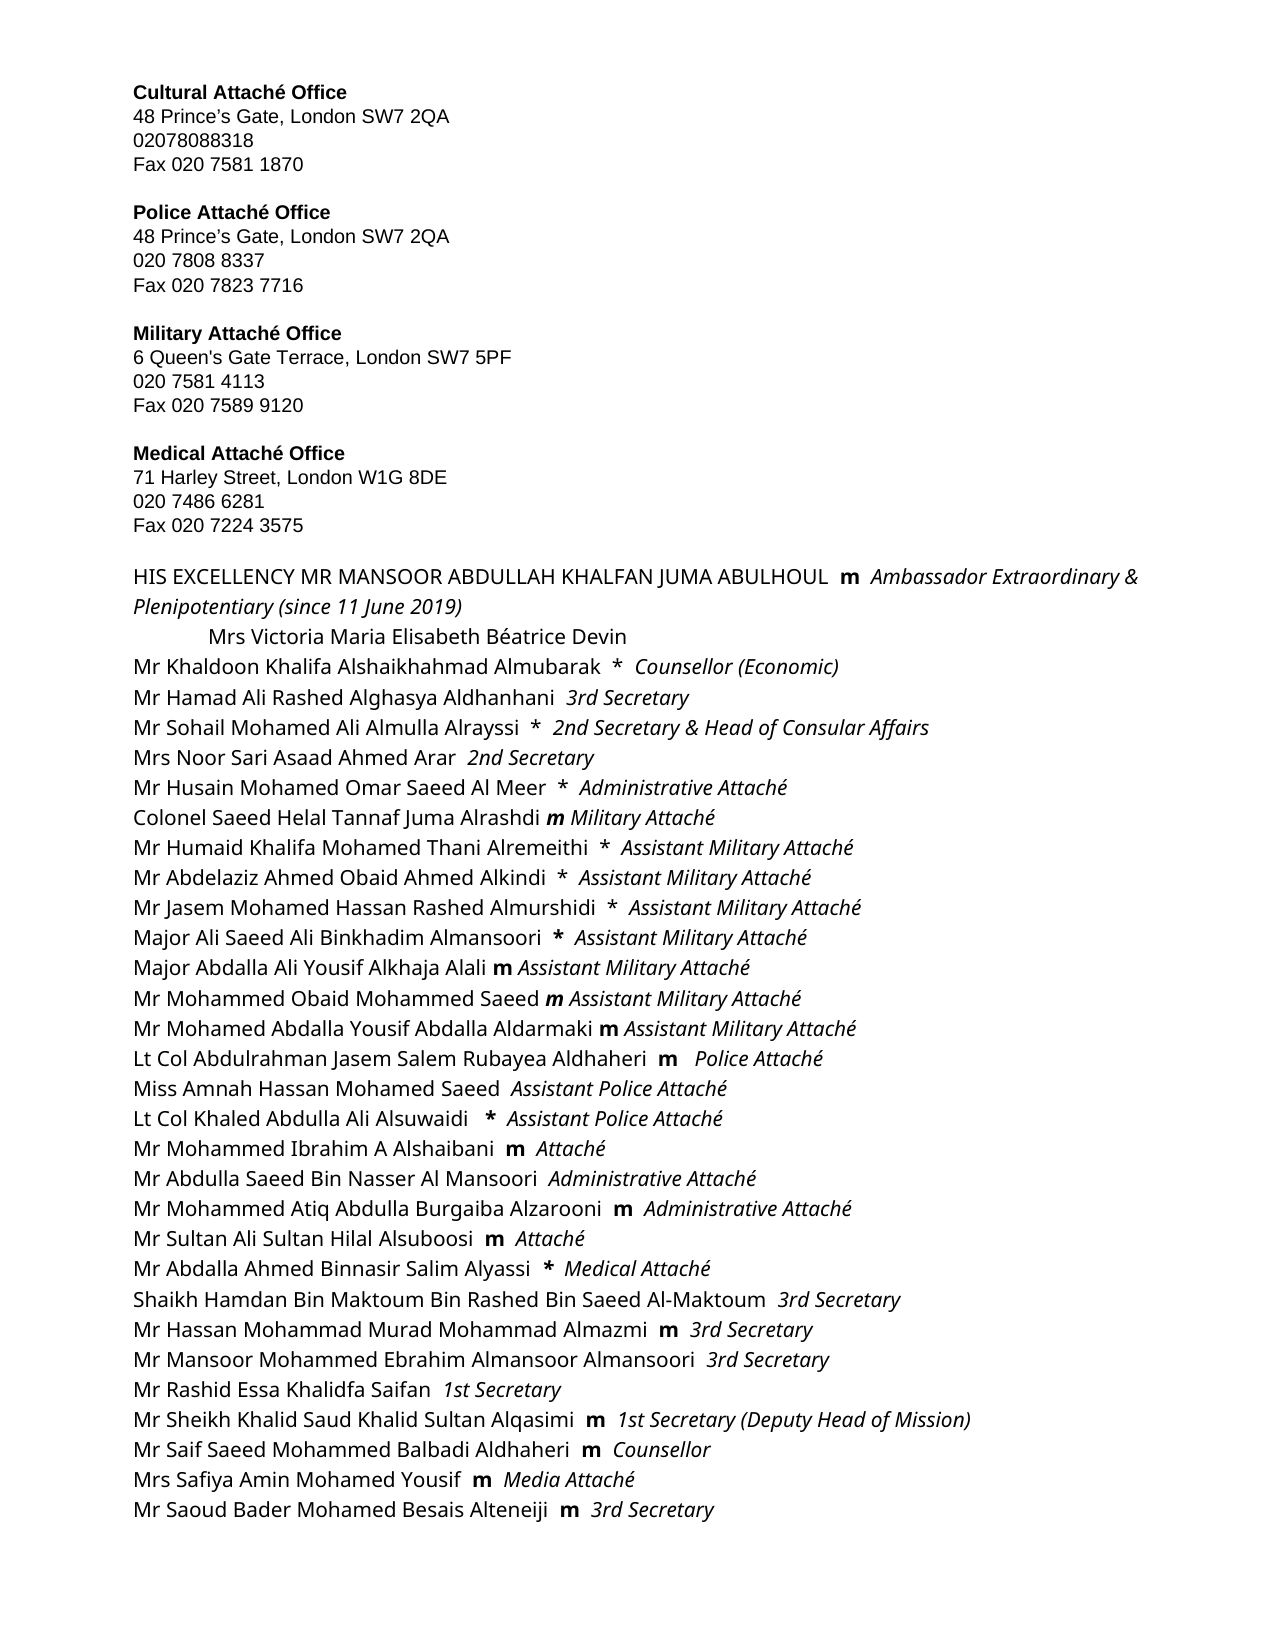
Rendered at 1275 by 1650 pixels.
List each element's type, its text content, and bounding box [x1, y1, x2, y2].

text Mr Hassan Mohammad Murad Mohammad Almazmi m 3rd Secretary [133, 1315, 1181, 1343]
text Mr Mohamed Abdalla Yousif Abdalla Aldarmaki m Assistant Military Attaché [133, 1014, 1181, 1042]
text Mr Saif Saeed Mohammed Balbadi Aldhaheri m Counsellor [133, 1435, 1181, 1464]
text Mr Abdelaziz Ahmed Obaid Ahmed Alkindi * Assistant Military Attaché [133, 863, 1181, 892]
text HIS EXCELLENCY MR MANSOOR ABDULLAH KHALFAN JUMA ABULHOUL m Ambassador Extraordinary & Plenipotentiary (since 11 June 2019) [133, 562, 1181, 621]
text Lt Col Abdulrahman Jasem Salem Rubayea Aldhaheri m Police Attaché [133, 1044, 1181, 1072]
text Mr Jasem Mohamed Hassan Rashed Almurshidi * Assistant Military Attaché [133, 893, 1181, 922]
text 71 Harley Street, London W1G 8DE [133, 466, 1181, 489]
text Fax 020 7589 9120 [133, 394, 1181, 416]
text Mr Saoud Bader Mohamed Besais Alteneiji m 3rd Secretary [133, 1495, 1181, 1524]
text Police Attaché Office [133, 201, 1181, 224]
text Mr Mohammed Obaid Mohammed Saeed m Assistant Military Attaché [133, 984, 1181, 1012]
text Mr Abdulla Saeed Bin Nasser Al Mansoori Administrative Attaché [133, 1164, 1181, 1193]
text Mr Husain Mohamed Omar Saeed Al Meer * Administrative Attaché [133, 773, 1181, 801]
text Major Ali Saeed Ali Binkhadim Almansoori * Assistant Military Attaché [133, 923, 1181, 952]
text Mr Humaid Khalifa Mohamed Thani Alremeithi * Assistant Military Attaché [133, 833, 1181, 862]
text Mr Khaldoon Khalifa Alshaikhahmad Almubarak * Counsellor (Economic) [133, 652, 1181, 681]
text Shaikh Hamdan Bin Maktoum Bin Rashed Bin Saeed Al-Maktoum 3rd Secretary [133, 1285, 1181, 1313]
text Mr Rashid Essa Khalidfa Saifan 1st Secretary [133, 1375, 1181, 1403]
text Mrs Noor Sari Asaad Ahmed Arar 2nd Secretary [133, 743, 1181, 771]
text 020 7581 4113 [133, 370, 1181, 392]
text 020 7808 8337 [133, 249, 1181, 272]
text Mr Abdalla Ahmed Binnasir Salim Alyassi * Medical Attaché [133, 1254, 1181, 1283]
text 48 Prince’s Gate, London SW7 2QA [133, 105, 1181, 128]
text Mr Mansoor Mohammed Ebrahim Almansoor Almansoori 3rd Secretary [133, 1345, 1181, 1373]
text Miss Amnah Hassan Mohamed Saeed Assistant Police Attaché [133, 1074, 1181, 1102]
text Mrs Safiya Amin Mohamed Yousif m Media Attaché [133, 1465, 1181, 1494]
text Military Attaché Office [133, 322, 1181, 344]
text Colonel Saeed Helal Tannaf Juma Alrashdi m Military Attaché [133, 803, 1181, 831]
text Cultural Attaché Office [133, 81, 1181, 104]
text Mr Sohail Mohamed Ali Almulla Alrayssi * 2nd Secretary & Head of Consular Affairs [133, 713, 1181, 741]
text Fax 020 7581 1870 [133, 153, 1181, 176]
text Mr Hamad Ali Rashed Alghasya Aldhanhani 3rd Secretary [133, 683, 1181, 711]
text Mr Mohammed Ibrahim A Alshaibani m Attaché [133, 1134, 1181, 1163]
text Fax 020 7224 3575 [133, 514, 1181, 537]
text 020 7486 6281 [133, 490, 1181, 513]
text Mrs Victoria Maria Elisabeth Béatrice Devin [133, 622, 1181, 651]
text Major Abdalla Ali Yousif Alkhaja Alali m Assistant Military Attaché [133, 953, 1181, 982]
text 6 Queen's Gate Terrace, London SW7 5PF [133, 346, 1181, 368]
text Fax 020 7823 7716 [133, 273, 1181, 296]
text Mr Sultan Ali Sultan Hilal Alsuboosi m Attaché [133, 1224, 1181, 1253]
text 48 Prince’s Gate, London SW7 2QA [133, 225, 1181, 248]
text Mr Mohammed Atiq Abdulla Burgaiba Alzarooni m Administrative Attaché [133, 1194, 1181, 1223]
text Medical Attaché Office [133, 442, 1181, 464]
text Lt Col Khaled Abdulla Ali Alsuwaidi * Assistant Police Attaché [133, 1104, 1181, 1132]
text 02078088318 [133, 129, 1181, 152]
text Mr Sheikh Khalid Saud Khalid Sultan Alqasimi m 1st Secretary (Deputy Head of Mission) [133, 1405, 1181, 1433]
